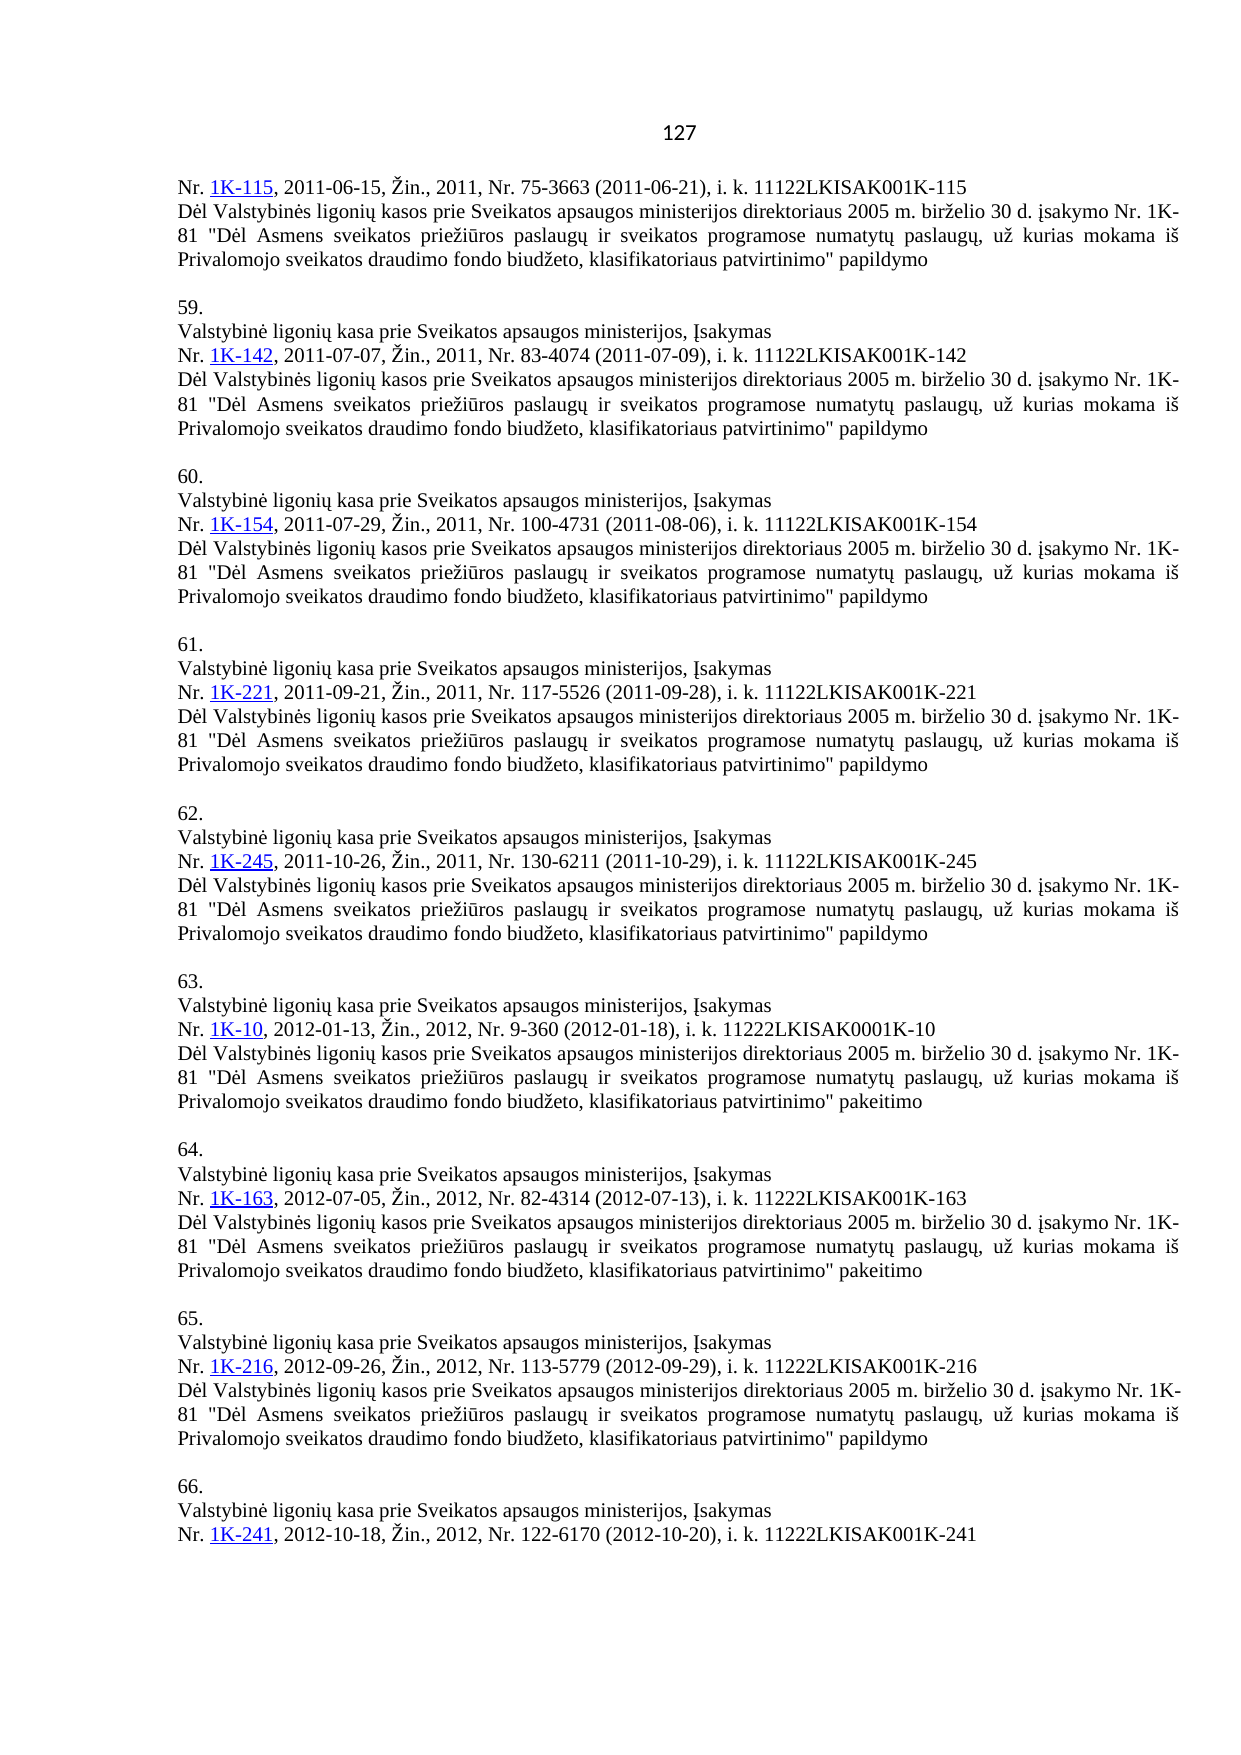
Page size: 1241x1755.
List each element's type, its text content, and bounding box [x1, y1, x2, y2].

text Nr. 1K-163, 2012-07-05, Žin., 2012, Nr. 82-4314 (2012-07-13), i. k. 11222LKISAK001K-163 [177, 1186, 1181, 1209]
text Nr. 1K-154, 2011-07-29, Žin., 2011, Nr. 100-4731 (2011-08-06), i. k. 11122LKISAK001K-154 [177, 512, 1181, 536]
text 66. [177, 1474, 1181, 1498]
text Nr. 1K-115, 2011-06-15, Žin., 2011, Nr. 75-3663 (2011-06-21), i. k. 11122LKISAK001K-115 [177, 175, 1181, 199]
text Valstybinė ligonių kasa prie Sveikatos apsaugos ministerijos, Įsakymas [177, 824, 1181, 849]
text Valstybinė ligonių kasa prie Sveikatos apsaugos ministerijos, Įsakymas [177, 319, 1181, 343]
text Valstybinė ligonių kasa prie Sveikatos apsaugos ministerijos, Įsakymas [177, 1161, 1181, 1186]
text 65. [177, 1306, 1181, 1330]
text Nr. 1K-221, 2011-09-21, Žin., 2011, Nr. 117-5526 (2011-09-28), i. k. 11122LKISAK001K-221 [177, 680, 1181, 704]
text Valstybinė ligonių kasa prie Sveikatos apsaugos ministerijos, Įsakymas [177, 1498, 1181, 1522]
text Nr. 1K-245, 2011-10-26, Žin., 2011, Nr. 130-6211 (2011-10-29), i. k. 11122LKISAK001K-245 [177, 849, 1181, 873]
text 64. [177, 1137, 1181, 1161]
text 60. [177, 464, 1181, 488]
text Nr. 1K-216, 2012-09-26, Žin., 2012, Nr. 113-5779 (2012-09-29), i. k. 11222LKISAK001K-216 [177, 1354, 1181, 1378]
text Valstybinė ligonių kasa prie Sveikatos apsaugos ministerijos, Įsakymas [177, 993, 1181, 1017]
text Dėl Valstybinės ligonių kasos prie Sveikatos apsaugos ministerijos direktoriaus 2005 m. birželio 30 d. įsakymo Nr. 1K-81 "Dėl Asmens sveikatos priežiūros paslaugų ir sveikatos programose numatytų paslaugų, už kurias mokama iš Privalomojo sveikatos draudimo fondo biudžeto, klasifikatoriaus patvirtinimo" papildymo [177, 536, 1181, 608]
text Dėl Valstybinės ligonių kasos prie Sveikatos apsaugos ministerijos direktoriaus 2005 m. birželio 30 d. įsakymo Nr. 1K-81 "Dėl Asmens sveikatos priežiūros paslaugų ir sveikatos programose numatytų paslaugų, už kurias mokama iš Privalomojo sveikatos draudimo fondo biudžeto, klasifikatoriaus patvirtinimo" papildymo [177, 367, 1181, 439]
text Valstybinė ligonių kasa prie Sveikatos apsaugos ministerijos, Įsakymas [177, 656, 1181, 680]
text Dėl Valstybinės ligonių kasos prie Sveikatos apsaugos ministerijos direktoriaus 2005 m. birželio 30 d. įsakymo Nr. 1K-81 "Dėl Asmens sveikatos priežiūros paslaugų ir sveikatos programose numatytų paslaugų, už kurias mokama iš Privalomojo sveikatos draudimo fondo biudžeto, klasifikatoriaus patvirtinimo" papildymo [177, 873, 1181, 945]
text Dėl Valstybinės ligonių kasos prie Sveikatos apsaugos ministerijos direktoriaus 2005 m. birželio 30 d. įsakymo Nr. 1K-81 "Dėl Asmens sveikatos priežiūros paslaugų ir sveikatos programose numatytų paslaugų, už kurias mokama iš Privalomojo sveikatos draudimo fondo biudžeto, klasifikatoriaus patvirtinimo" papildymo [177, 199, 1181, 271]
text Valstybinė ligonių kasa prie Sveikatos apsaugos ministerijos, Įsakymas [177, 488, 1181, 512]
text Dėl Valstybinės ligonių kasos prie Sveikatos apsaugos ministerijos direktoriaus 2005 m. birželio 30 d. įsakymo Nr. 1K-81 "Dėl Asmens sveikatos priežiūros paslaugų ir sveikatos programose numatytų paslaugų, už kurias mokama iš Privalomojo sveikatos draudimo fondo biudžeto, klasifikatoriaus patvirtinimo" pakeitimo [177, 1041, 1181, 1113]
text 61. [177, 632, 1181, 656]
text Dėl Valstybinės ligonių kasos prie Sveikatos apsaugos ministerijos direktoriaus 2005 m. birželio 30 d. įsakymo Nr. 1K-81 "Dėl Asmens sveikatos priežiūros paslaugų ir sveikatos programose numatytų paslaugų, už kurias mokama iš Privalomojo sveikatos draudimo fondo biudžeto, klasifikatoriaus patvirtinimo" papildymo [177, 1378, 1181, 1450]
text 63. [177, 969, 1181, 993]
text 62. [177, 801, 1181, 824]
text Nr. 1K-142, 2011-07-07, Žin., 2011, Nr. 83-4074 (2011-07-09), i. k. 11122LKISAK001K-142 [177, 343, 1181, 367]
text Dėl Valstybinės ligonių kasos prie Sveikatos apsaugos ministerijos direktoriaus 2005 m. birželio 30 d. įsakymo Nr. 1K-81 "Dėl Asmens sveikatos priežiūros paslaugų ir sveikatos programose numatytų paslaugų, už kurias mokama iš Privalomojo sveikatos draudimo fondo biudžeto, klasifikatoriaus patvirtinimo" pakeitimo [177, 1209, 1181, 1282]
text Nr. 1K-241, 2012-10-18, Žin., 2012, Nr. 122-6170 (2012-10-20), i. k. 11222LKISAK001K-241 [177, 1522, 1181, 1546]
text Nr. 1K-10, 2012-01-13, Žin., 2012, Nr. 9-360 (2012-01-18), i. k. 11222LKISAK0001K-10 [177, 1017, 1181, 1041]
text Valstybinė ligonių kasa prie Sveikatos apsaugos ministerijos, Įsakymas [177, 1330, 1181, 1354]
text Dėl Valstybinės ligonių kasos prie Sveikatos apsaugos ministerijos direktoriaus 2005 m. birželio 30 d. įsakymo Nr. 1K-81 "Dėl Asmens sveikatos priežiūros paslaugų ir sveikatos programose numatytų paslaugų, už kurias mokama iš Privalomojo sveikatos draudimo fondo biudžeto, klasifikatoriaus patvirtinimo" papildymo [177, 704, 1181, 776]
text 59. [177, 295, 1181, 319]
